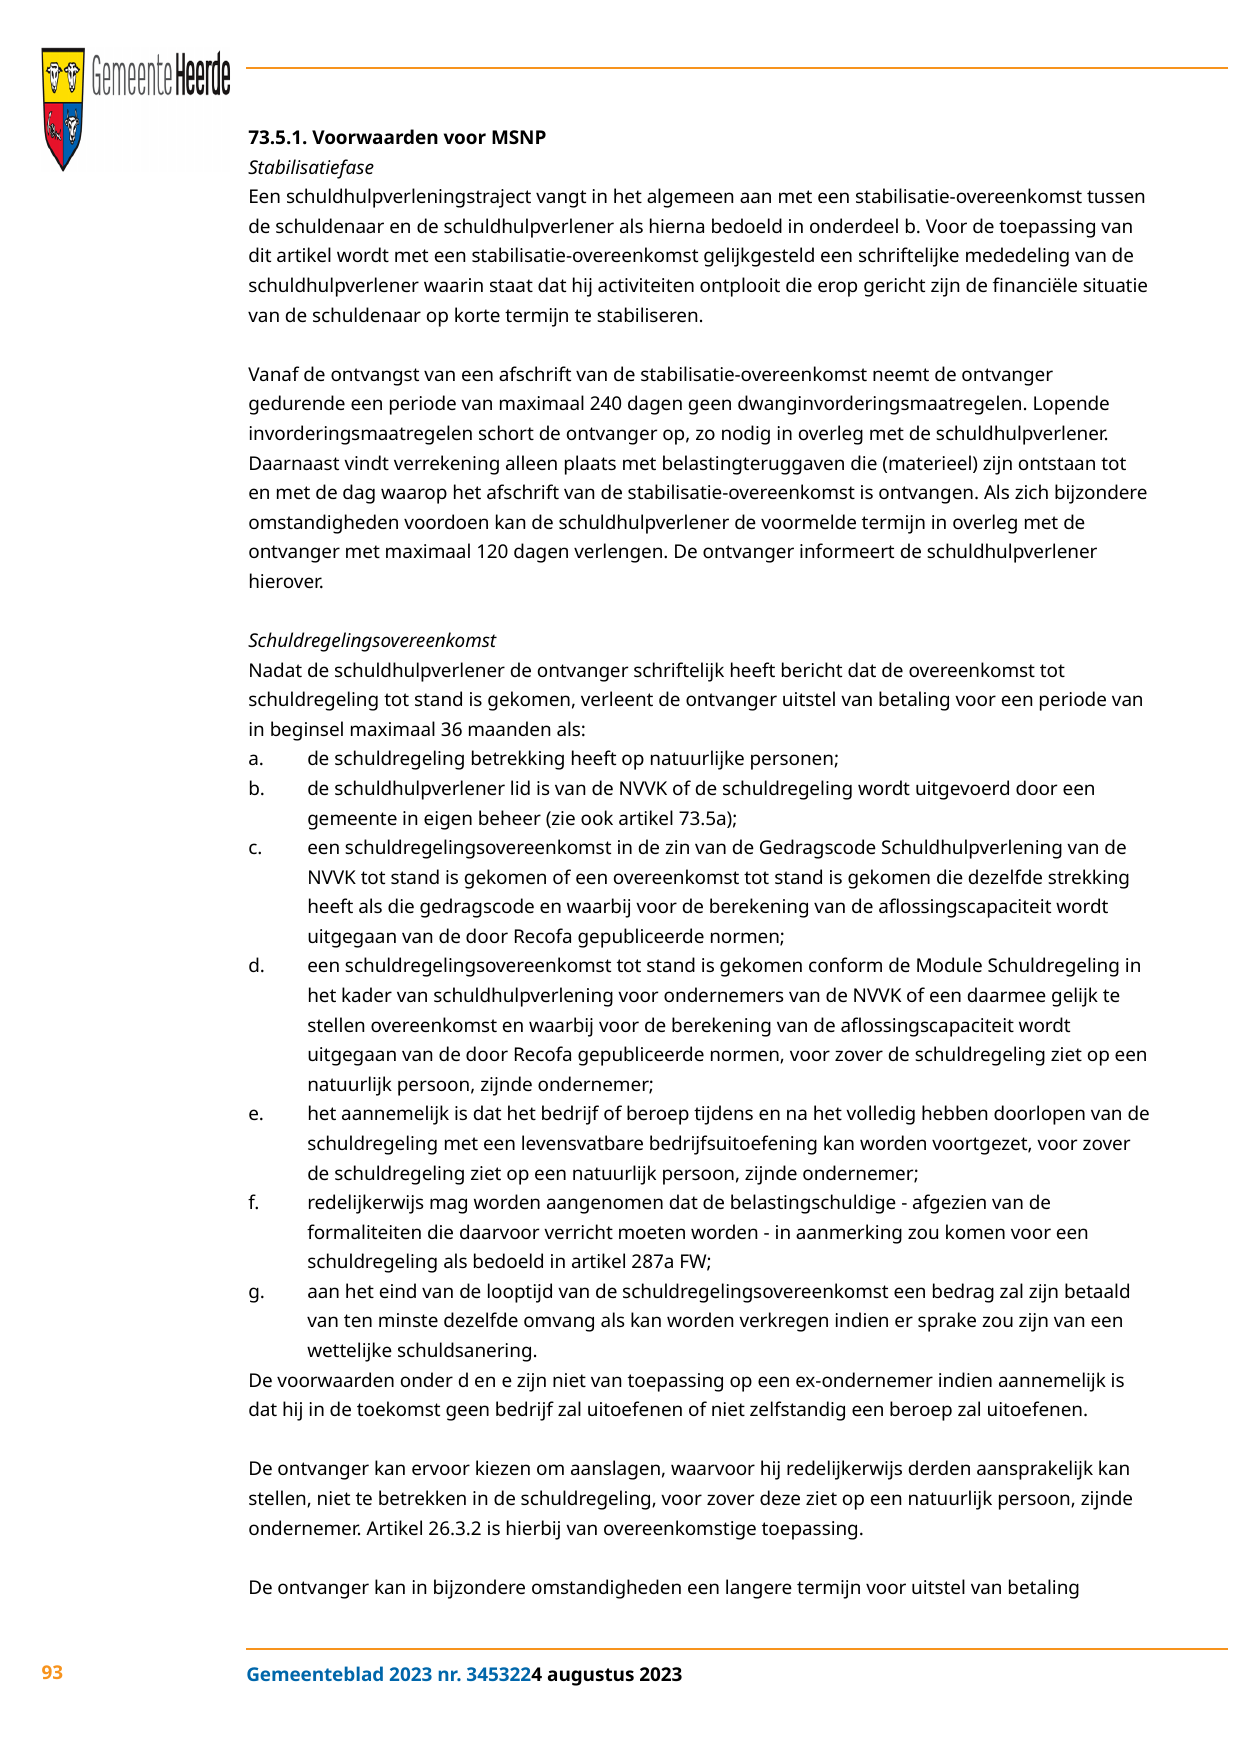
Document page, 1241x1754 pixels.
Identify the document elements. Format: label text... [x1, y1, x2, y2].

picture [41, 47, 231, 172]
list het aannemelijk is dat het bedrijf of beroep tijdens en na het volledig hebben doorlopen van de schuldregeling met een levensvatbare bedrijfsuitoefening kan worden voortgezet, voor zover de schuldregeling ziet op een natuurlijk persoon, zijnde ondernemer; [248, 1101, 1152, 1186]
list de schuldregeling betrekking heeft op natuurlijke personen; [248, 746, 1152, 771]
text Schuldregelingsovereenkomst [248, 627, 1152, 653]
text Nadat de schuldhulpverlener de ontvanger schriftelijk heeft bericht dat de overeenkomst tot schuldregeling tot stand is gekomen, verleent de ontvanger uitstel van betaling voor een periode van in beginsel maximaal 36 maanden als: [248, 657, 1152, 742]
text 73.5.1. Voorwaarden voor MSNP [248, 124, 1152, 150]
text Vanaf de ontvangst van een afschrift van de stabilisatie-overeenkomst neemt de ontvanger gedurende een periode van maximaal 240 dagen geen dwanginvorderingsmaatregelen. Lopende invorderingsmaatregelen schort de ontvanger op, zo nodig in overleg met de schuldhulpverlener. Daarnaast vindt verrekening alleen plaats met belastingteruggaven die (materieel) zijn ontstaan tot en met de dag waarop het afschrift van de stabilisatie-overeenkomst is ontvangen. Als zich bijzondere omstandigheden voordoen kan de schuldhulpverlener de voormelde termijn in overleg met de ontvanger met maximaal 120 dagen verlengen. De ontvanger informeert de schuldhulpverlener hierover. [248, 361, 1152, 594]
text Stabilisatiefase [248, 154, 1152, 180]
text De ontvanger kan ervoor kiezen om aanslagen, waarvoor hij redelijkerwijs derden aansprakelijk kan stellen, niet te betrekken in de schuldregeling, voor zover deze ziet op een natuurlijk persoon, zijnde ondernemer. Artikel 26.3.2 is hierbij van overeenkomstige toepassing. [248, 1456, 1152, 1541]
list redelijkerwijs mag worden aangenomen dat de belastingschuldige - afgezien van de formaliteiten die daarvoor verricht moeten worden - in aanmerking zou komen voor een schuldregeling als bedoeld in artikel 287a FW; [248, 1189, 1152, 1274]
list de schuldhulpverlener lid is van de NVVK of de schuldregeling wordt uitgevoerd door een gemeente in eigen beheer (zie ook artikel 73.5a); [248, 775, 1152, 831]
list aan het eind van de looptijd van de schuldregelingsovereenkomst een bedrag zal zijn betaald van ten minste dezelfde omvang als kan worden verkregen indien er sprake zou zijn van een wettelijke schuldsanering. [248, 1278, 1152, 1363]
text De voorwaarden onder d en e zijn niet van toepassing op een ex-ondernemer indien aannemelijk is dat hij in de toekomst geen bedrijf zal uitoefenen of niet zelfstandig een beroep zal uitoefenen. [248, 1367, 1152, 1422]
list een schuldregelingsovereenkomst tot stand is gekomen conform de Module Schuldregeling in het kader van schuldhulpverlening voor ondernemers van de NVVK of een daarmee gelijk te stellen overeenkomst en waarbij voor de berekening van de aflossingscapaciteit wordt uitgegaan van de door Recofa gepubliceerde normen, voor zover de schuldregeling ziet op een natuurlijk persoon, zijnde ondernemer; [248, 953, 1152, 1097]
text De ontvanger kan in bijzondere omstandigheden een langere termijn voor uitstel van betaling [248, 1574, 1152, 1600]
list een schuldregelingsovereenkomst in de zin van de Gedragscode Schuldhulpverlening van de NVVK tot stand is gekomen of een overeenkomst tot stand is gekomen die dezelfde strekking heeft als die gedragscode en waarbij voor de berekening van de aflossingscapaciteit wordt uitgegaan van de door Recofa gepubliceerde normen; [248, 834, 1152, 949]
text Een schuldhulpverleningstraject vangt in het algemeen aan met een stabilisatie-overeenkomst tussen de schuldenaar en de schuldhulpverlener als hierna bedoeld in onderdeel b. Voor de toepassing van dit artikel wordt met een stabilisatie-overeenkomst gelijkgesteld een schriftelijke mededeling van de schuldhulpverlener waarin staat dat hij activiteiten ontplooit die erop gericht zijn de financiële situatie van de schuldenaar op korte termijn te stabiliseren. [248, 183, 1152, 328]
